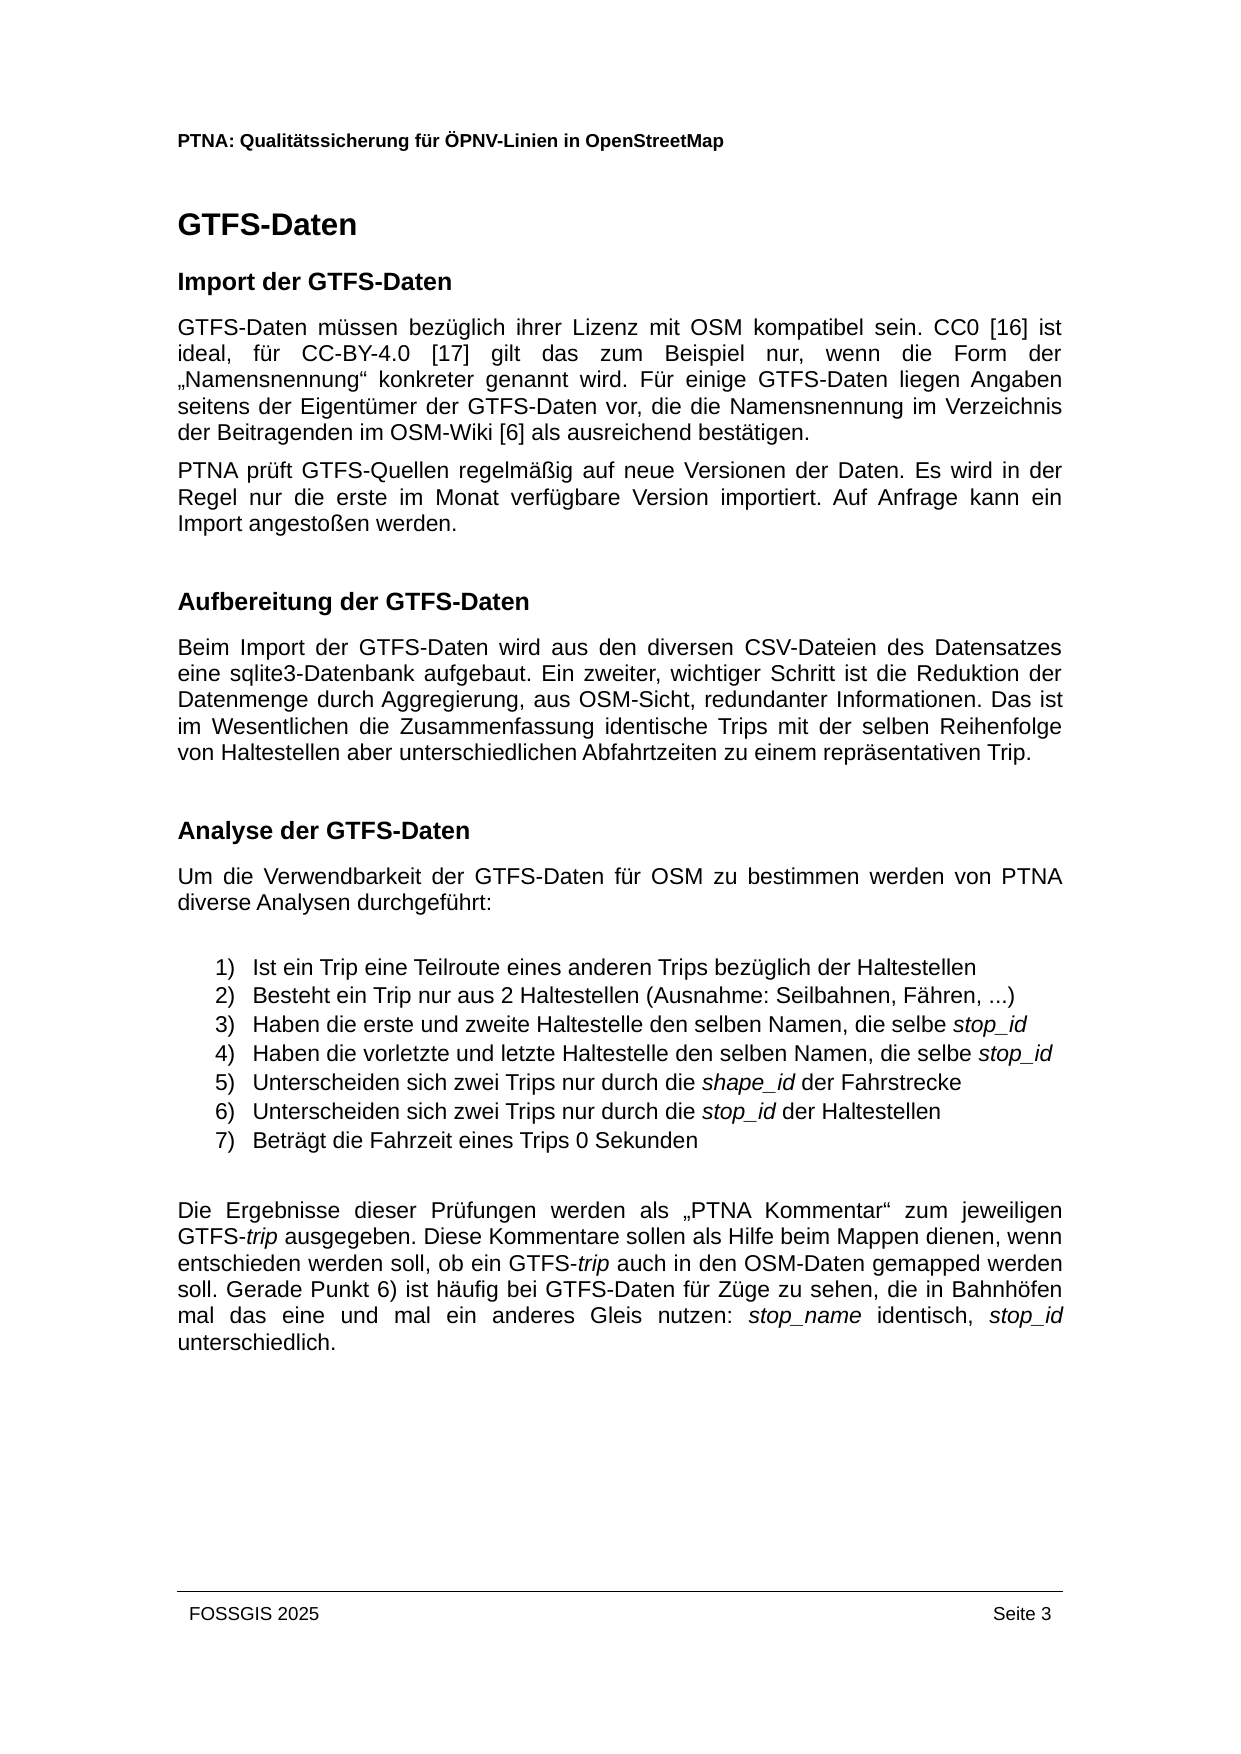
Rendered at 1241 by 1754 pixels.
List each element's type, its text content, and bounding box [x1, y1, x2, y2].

list Beträgt die Fahrzeit eines Trips 0 Sekunden [215, 1127, 1063, 1154]
text Beim Import der GTFS-Daten wird aus den diversen CSV-Dateien des Datensatzes eine sqlite3-Datenbank aufgebaut. Ein zweiter, wichtiger Schritt ist die Reduktion der Datenmenge durch Aggregierung, aus OSM-Sicht, redundanter Informationen. Das ist im Wesentlichen die Zusammenfassung identische Trips mit der selben Reihenfolge von Haltestellen aber unterschiedlichen Abfahrtzeiten zu einem repräsentativen Trip. [177, 633, 1063, 765]
subtitle Aufbereitung der GTFS-Daten [177, 587, 1063, 616]
list Besteht ein Trip nur aus 2 Haltestellen (Ausnahme: Seilbahnen, Fähren, ...) [215, 982, 1063, 1009]
text PTNA prüft GTFS-Quellen regelmäßig auf neue Versionen der Daten. Es wird in der Regel nur die erste im Monat verfügbare Version importiert. Auf Anfrage kann ein Import angestoßen werden. [177, 457, 1063, 536]
list Haben die erste und zweite Haltestelle den selben Namen, die selbe stop_id [215, 1011, 1063, 1038]
text GTFS-Daten müssen bezüglich ihrer Lizenz mit OSM kompatibel sein. CC0 [16] ist ideal, für CC-BY-4.0 [17] gilt das zum Beispiel nur, wenn die Form der „Namensnennung“ konkreter genannt wird. Für einige GTFS-Daten liegen Angaben seitens der Eigentümer der GTFS-Daten vor, die die Namensnennung im Verzeichnis der Beitragenden im OSM-Wiki [6] als ausreichend bestätigen. [177, 313, 1063, 445]
list Unterscheiden sich zwei Trips nur durch die stop_id der Haltestellen [215, 1098, 1063, 1125]
list Ist ein Trip eine Teilroute eines anderen Trips bezüglich der Haltestellen [215, 953, 1063, 980]
list Unterscheiden sich zwei Trips nur durch die shape_id der Fahrstrecke [215, 1069, 1063, 1096]
subtitle Analyse der GTFS-Daten [177, 816, 1063, 845]
text Um die Verwendbarkeit der GTFS-Daten für OSM zu bestimmen werden von PTNA diverse Analysen durchgeführt: [177, 863, 1063, 915]
subtitle Import der GTFS-Daten [177, 267, 1063, 296]
subtitle GTFS-Daten [177, 206, 1063, 242]
text Die Ergebnisse dieser Prüfungen werden als „PTNA Kommentar“ zum jeweiligen GTFS-trip ausgegeben. Diese Kommentare sollen als Hilfe beim Mappen dienen, wenn entschieden werden soll, ob ein GTFS-trip auch in den OSM-Daten gemapped werden soll. Gerade Punkt 6) ist häufig bei GTFS-Daten für Züge zu sehen, die in Bahnhöfen mal das eine und mal ein anderes Gleis nutzen: stop_name identisch, stop_id unterschiedlich. [177, 1197, 1063, 1355]
list Haben die vorletzte und letzte Haltestelle den selben Namen, die selbe stop_id [215, 1040, 1063, 1067]
